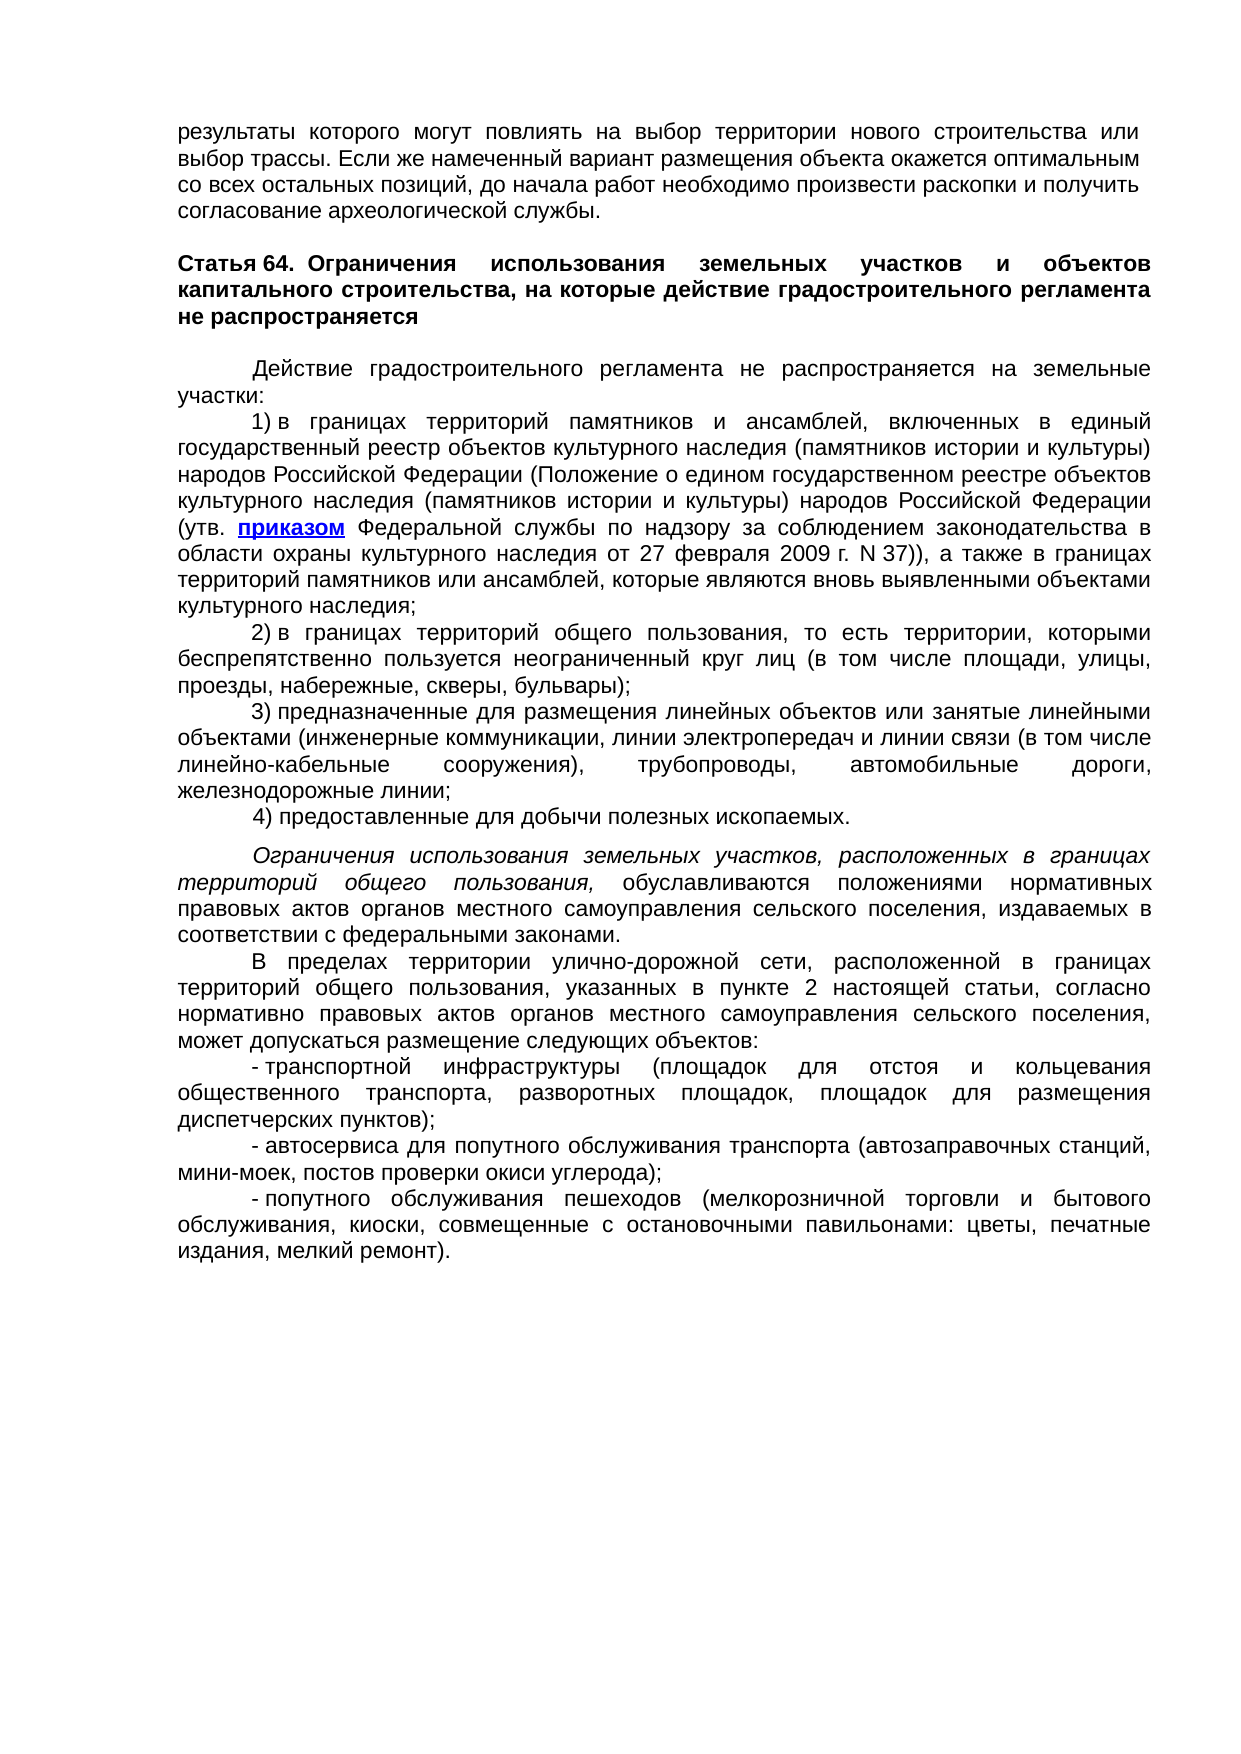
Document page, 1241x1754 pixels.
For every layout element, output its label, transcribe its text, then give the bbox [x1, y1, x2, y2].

text 2) в границах территорий общего пользования, то есть территории, которыми беспрепятственно пользуется неограниченный круг лиц (в том числе площади, улицы, проезды, набережные, скверы, бульвары); [177, 619, 1152, 698]
text 1) в границах территорий памятников и ансамблей, включенных в единый государственный реестр объектов культурного наследия (памятников истории и культуры) народов Российской Федерации (Положение о едином государственном реестре объектов культурного наследия (памятников истории и культуры) народов Российской Федерации (утв. приказом Федеральной службы по надзору за соблюдением законодательства в области охраны культурного наследия от 27 февраля 2009 г. N 37)), а также в границах территорий памятников или ансамблей, которые являются вновь выявленными объектами культурного наследия; [177, 408, 1152, 619]
text 3) предназначенные для размещения линейных объектов или занятые линейными объектами (инженерные коммуникации, линии электропередач и линии связи (в том числе линейно-кабельные сооружения), трубопроводы, автомобильные дороги, железнодорожные линии; [177, 698, 1152, 803]
text 4) предоставленные для добычи полезных ископаемых. [177, 803, 1152, 830]
text В пределах территории улично-дорожной сети, расположенной в границах территорий общего пользования, указанных в пункте 2 настоящей статьи, согласно нормативно правовых актов органов местного самоуправления сельского поселения, может допускаться размещение следующих объектов: [177, 948, 1152, 1053]
text результаты которого могут повлиять на выбор территории нового строительства или выбор трассы. Если же намеченный вариант размещения объекта окажется оптимальным со всех остальных позиций, до начала работ необходимо произвести раскопки и получить согласование археологической службы. [177, 118, 1140, 223]
text - автосервиса для попутного обслуживания транспорта (автозаправочных станций, мини-моек, постов проверки окиси углерода); [177, 1132, 1152, 1185]
text Действие градостроительного регламента не распространяется на земельные участки: [177, 355, 1152, 408]
text - транспортной инфраструктуры (площадок для отстоя и кольцевания общественного транспорта, разворотных площадок, площадок для размещения диспетчерских пунктов); [177, 1053, 1152, 1132]
text Статья 64. Ограничения использования земельных участков и объектов капитального строительства, на которые действие градостроительного регламента не распространяется [177, 250, 1152, 329]
text Ограничения использования земельных участков, расположенных в границах территорий общего пользования, обуславливаются положениями нормативных правовых актов органов местного самоуправления сельского поселения, издаваемых в соответствии с федеральными законами. [177, 842, 1152, 948]
text - попутного обслуживания пешеходов (мелкорозничной торговли и бытового обслуживания, киоски, совмещенные с остановочными павильонами: цветы, печатные издания, мелкий ремонт). [177, 1185, 1152, 1264]
